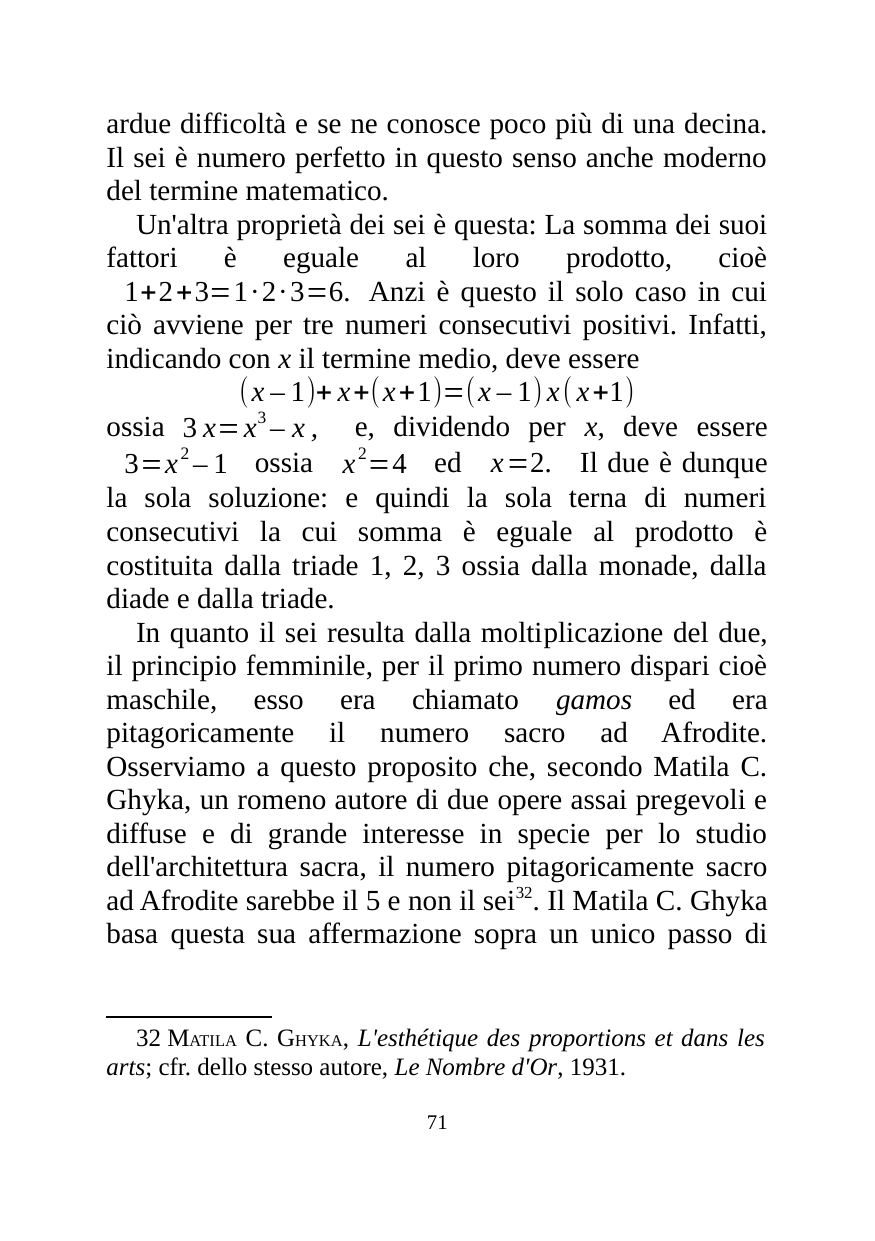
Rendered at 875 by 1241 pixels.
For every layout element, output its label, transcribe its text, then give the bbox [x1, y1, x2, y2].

text Un'altra proprietà dei sei è questa: La somma dei suoi fattori è eguale al loro prodotto, cioè Anzi è questo il solo caso in cui ciò avviene per tre numeri consecutivi positivi. Infatti, indicando con x il termine medio, deve essere [106, 207, 768, 374]
text ardue difficoltà e se ne conosce poco più di una decina. Il sei è numero perfetto in questo senso anche moderno del termine matematico. [106, 106, 768, 207]
text ossia e, dividendo per x, deve essere ossia ed Il due è dunque la sola soluzione: e quindi la sola terna di numeri consecutivi la cui somma è eguale al prodotto è costituita dalla triade 1, 2, 3 ossia dalla monade, dalla diade e dalla triade. [106, 408, 768, 615]
text Matila C. Ghyka, L'esthétique des proportions et dans les arts; cfr. dello stesso autore, Le Nombre d'Or, 1931. [106, 1023, 768, 1080]
text In quanto il sei resulta dalla moltiplicazione del due, il principio femminile, per il primo numero dispari cioè maschile, esso era chiamato gamos ed era pitagoricamente il numero sacro ad Afrodite. Osserviamo a questo proposito che, secondo Matila C. Ghyka, un romeno autore di due opere assai pregevoli e diffuse e di grande interesse in specie per lo studio dell'architettura sacra, il numero pitagoricamente sacro ad Afrodite sarebbe il 5 e non il sei. Il Matila C. Ghyka basa questa sua affermazione sopra un unico passo di [106, 615, 768, 950]
